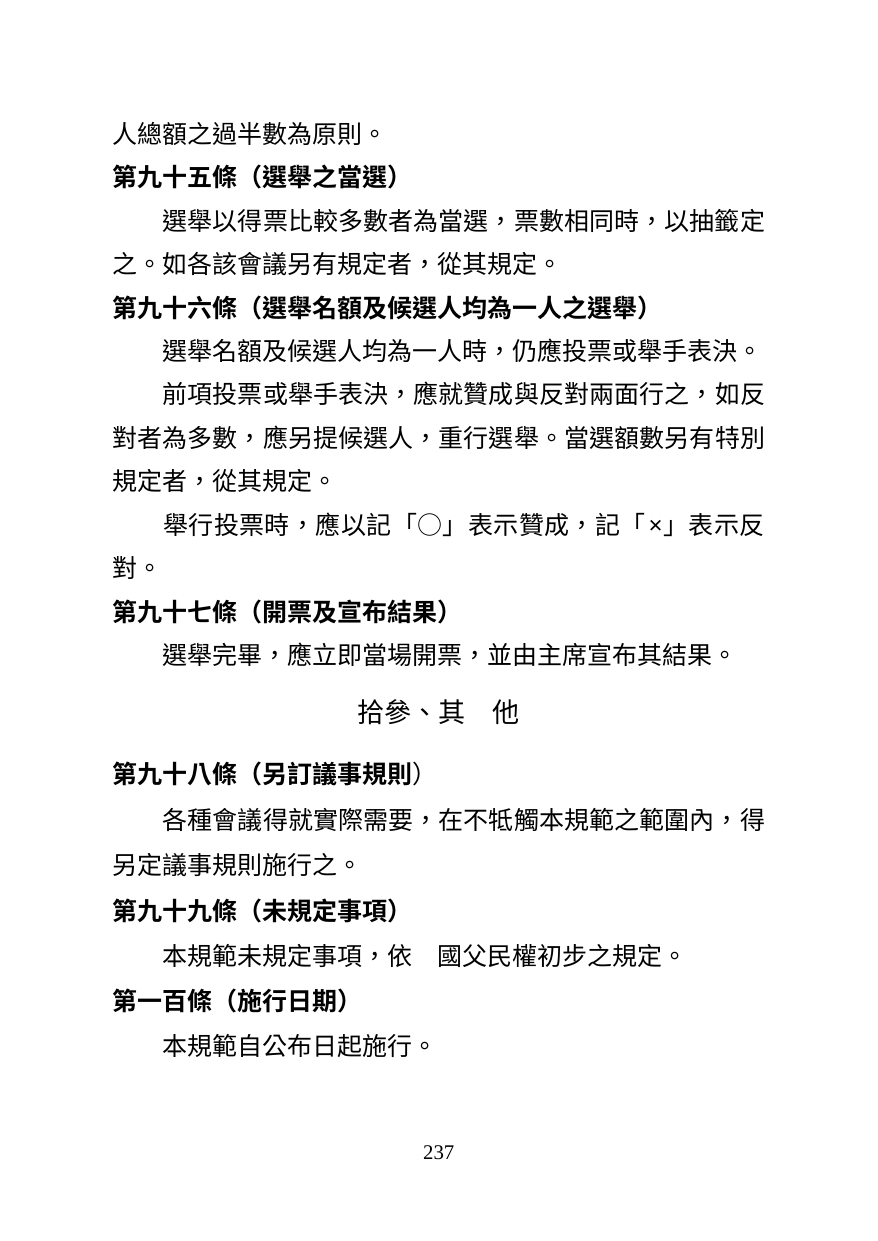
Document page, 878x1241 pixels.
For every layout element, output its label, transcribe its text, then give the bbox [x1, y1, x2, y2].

text 選舉名額及候選人均為一人時，仍應投票或舉手表決。 [112, 331, 765, 368]
text 舉行投票時，應以記「○」表示贊成，記「×」表示反對。 [112, 505, 765, 585]
text 拾參、其 他 [112, 691, 765, 731]
text 人總額之過半數為原則。 [112, 114, 765, 151]
text 第九十八條（另訂議事規則） [112, 755, 765, 791]
text 本規範未規定事項，依 國父民權初步之規定。 [112, 936, 765, 972]
text 各種會議得就實際需要，在不牴觸本規範之範圍內，得另定議事規則施行之。 [112, 800, 765, 882]
text 本規範自公布日起施行。 [112, 1027, 765, 1063]
text 第九十七條（開票及宣布結果） [112, 592, 765, 628]
text 第九十六條（選舉名額及候選人均為一人之選舉） [112, 288, 765, 324]
text 選舉完畢，應立即當場開票，並由主席宣布其結果。 [112, 636, 765, 672]
text 第九十九條（未規定事項） [112, 891, 765, 927]
text 第一百條（施行日期） [112, 982, 765, 1018]
text 選舉以得票比較多數者為當選，票數相同時，以抽籤定之。如各該會議另有規定者，從其規定。 [112, 201, 765, 281]
text 前項投票或舉手表決，應就贊成與反對兩面行之，如反對者為多數，應另提候選人，重行選舉。當選額數另有特別規定者，從其規定。 [112, 375, 765, 498]
text 第九十五條（選舉之當選） [112, 158, 765, 194]
